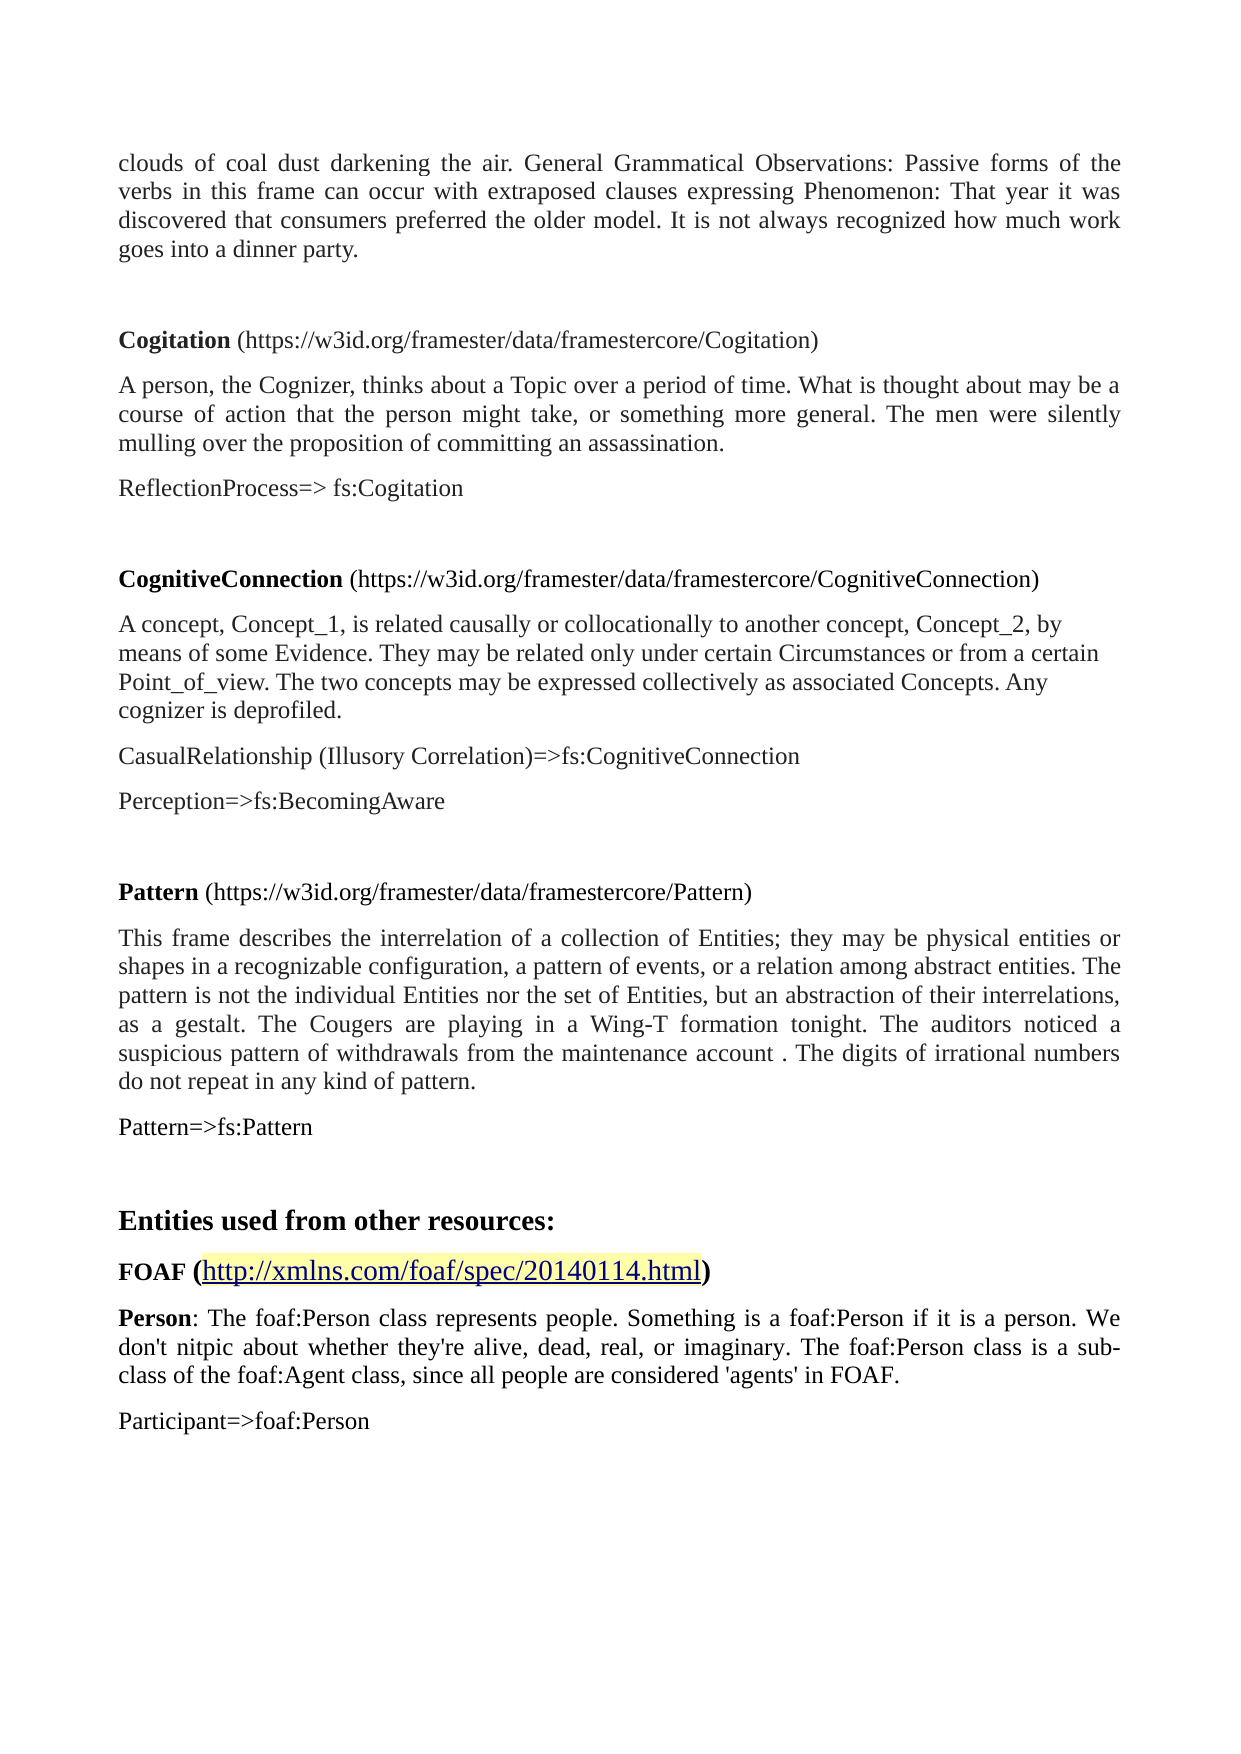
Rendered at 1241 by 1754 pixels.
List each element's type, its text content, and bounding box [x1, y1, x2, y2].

text A person, the Cognizer, thinks about a Topic over a period of time. What is thought about may be a course of action that the person might take, or something more general. The men were silently mulling over the proposition of committing an assassination. [118, 370, 1122, 456]
text FOAF (http://xmlns.com/foaf/spec/20140114.html) [118, 1253, 1122, 1286]
text Person: The foaf:Person class represents people. Something is a foaf:Person if it is a person. We don't nitpic about whether they're alive, dead, real, or imaginary. The foaf:Person class is a sub-class of the foaf:Agent class, since all people are considered 'agents' in FOAF. [118, 1303, 1122, 1389]
text Perception=>fs:BecomingAware [118, 786, 1122, 815]
text Pattern=>fs:Pattern [118, 1112, 1122, 1141]
text ReflectionProcess=> fs:Cogitation [118, 473, 1122, 502]
text Participant=>foaf:Person [118, 1406, 1122, 1435]
text This frame describes the interrelation of a collection of Entities; they may be physical entities or shapes in a recognizable configuration, a pattern of events, or a relation among abstract entities. The pattern is not the individual Entities nor the set of Entities, but an abstraction of their interrelations, as a gestalt. The Cougers are playing in a Wing-T formation tonight. The auditors noticed a suspicious pattern of withdrawals from the maintenance account . The digits of irrational numbers do not repeat in any kind of pattern. [118, 923, 1122, 1095]
text A concept, Concept_1, is related causally or collocationally to another concept, Concept_2, by means of some Evidence. They may be related only under certain Circumstances or from a certain Point_of_view. The two concepts may be expressed collectively as associated Concepts. Any cognizer is deprofiled. [118, 609, 1122, 724]
text CognitiveConnection (https://w3id.org/framester/data/framestercore/CognitiveConnection) [118, 564, 1122, 593]
text Pattern (https://w3id.org/framester/data/framestercore/Pattern) [118, 877, 1122, 906]
text CasualRelationship (Illusory Correlation)=>fs:CognitiveConnection [118, 741, 1122, 770]
text clouds of coal dust darkening the air. General Grammatical Observations: Passive forms of the verbs in this frame can occur with extraposed clauses expressing Phenomenon: That year it was discovered that consumers preferred the older model. It is not always recognized how much work goes into a dinner party. [118, 148, 1122, 263]
text Entities used from other resources: [118, 1203, 1122, 1236]
text Cogitation (https://w3id.org/framester/data/framestercore/Cogitation) [118, 325, 1122, 353]
